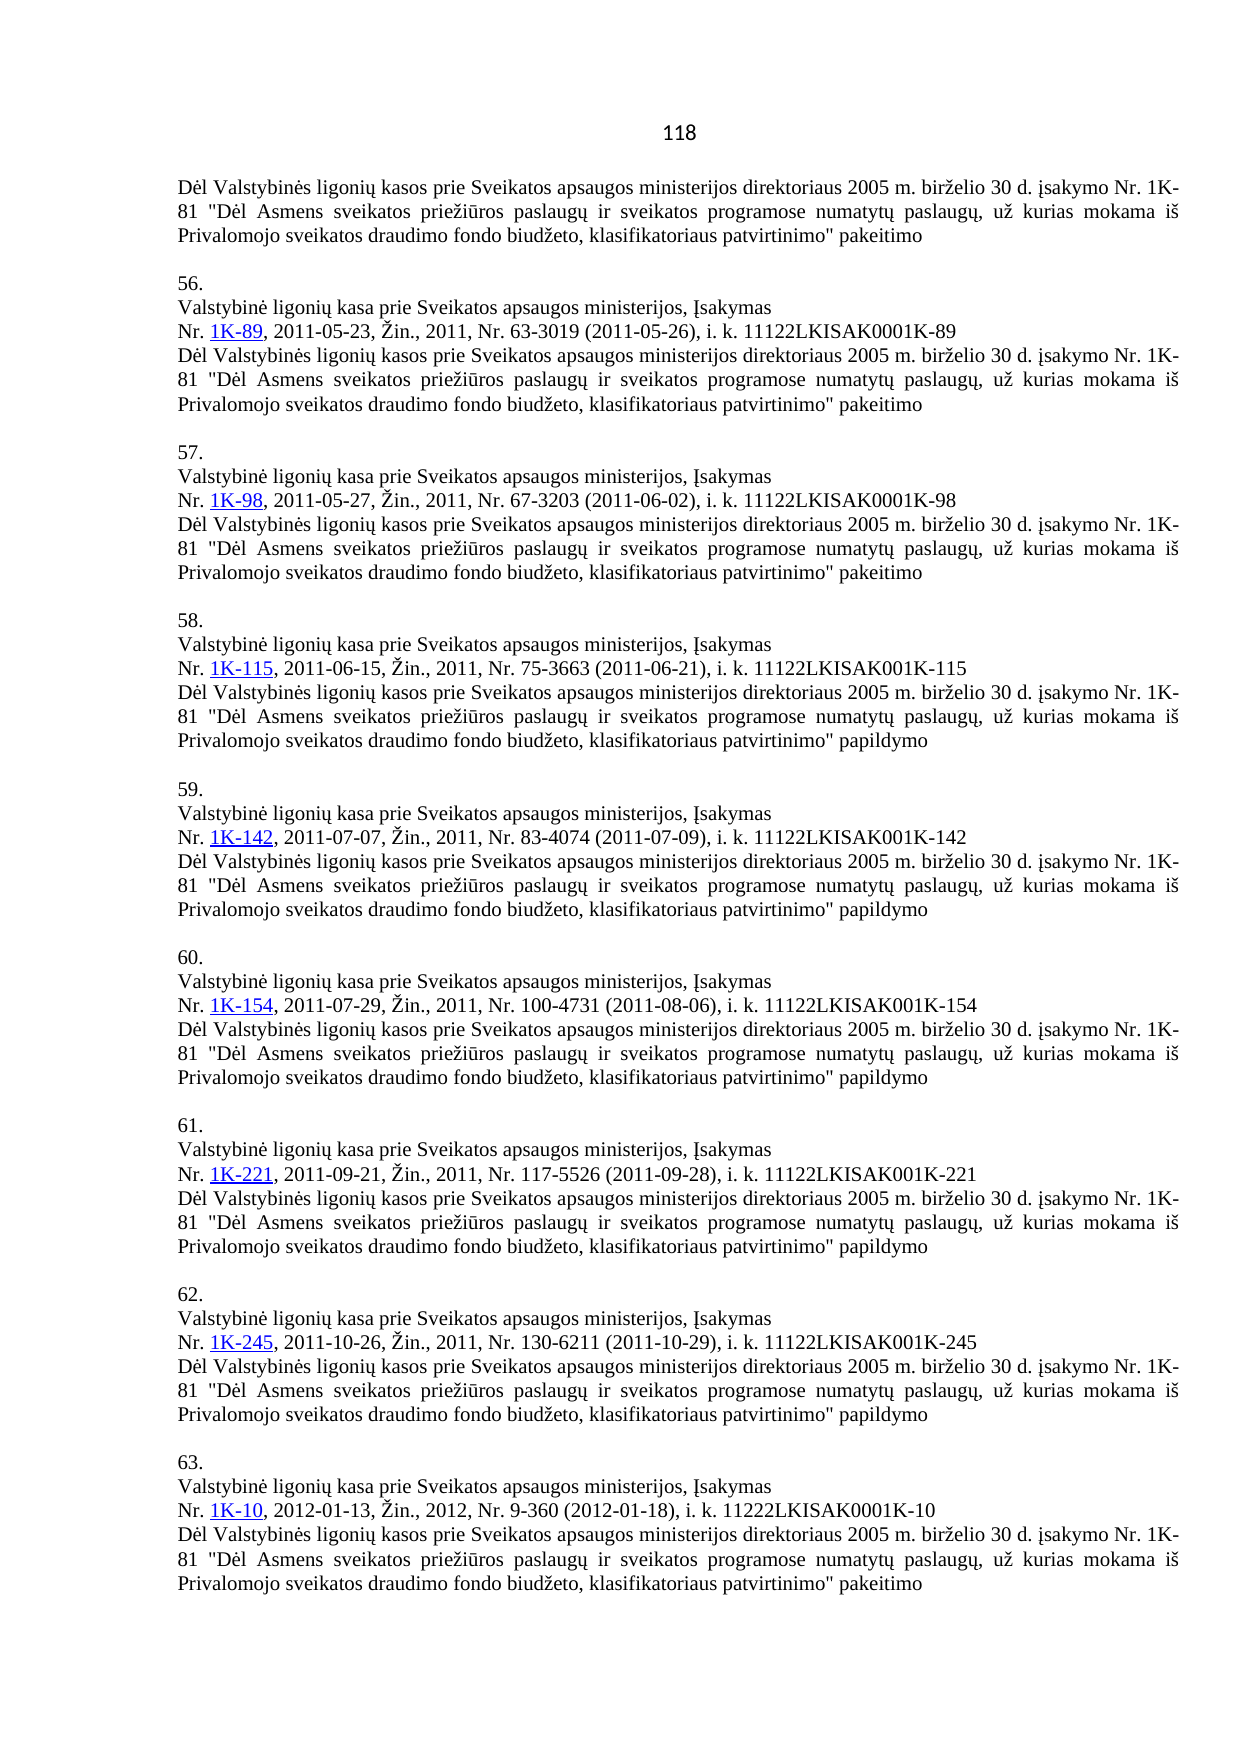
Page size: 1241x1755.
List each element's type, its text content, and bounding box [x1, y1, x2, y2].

text Valstybinė ligonių kasa prie Sveikatos apsaugos ministerijos, Įsakymas [177, 464, 1181, 488]
text Nr. 1K-115, 2011-06-15, Žin., 2011, Nr. 75-3663 (2011-06-21), i. k. 11122LKISAK001K-115 [177, 656, 1181, 680]
text Dėl Valstybinės ligonių kasos prie Sveikatos apsaugos ministerijos direktoriaus 2005 m. birželio 30 d. įsakymo Nr. 1K-81 "Dėl Asmens sveikatos priežiūros paslaugų ir sveikatos programose numatytų paslaugų, už kurias mokama iš Privalomojo sveikatos draudimo fondo biudžeto, klasifikatoriaus patvirtinimo" papildymo [177, 1017, 1181, 1089]
text Valstybinė ligonių kasa prie Sveikatos apsaugos ministerijos, Įsakymas [177, 632, 1181, 656]
text Dėl Valstybinės ligonių kasos prie Sveikatos apsaugos ministerijos direktoriaus 2005 m. birželio 30 d. įsakymo Nr. 1K-81 "Dėl Asmens sveikatos priežiūros paslaugų ir sveikatos programose numatytų paslaugų, už kurias mokama iš Privalomojo sveikatos draudimo fondo biudžeto, klasifikatoriaus patvirtinimo" pakeitimo [177, 175, 1181, 247]
text Valstybinė ligonių kasa prie Sveikatos apsaugos ministerijos, Įsakymas [177, 801, 1181, 824]
text 61. [177, 1113, 1181, 1137]
text 58. [177, 608, 1181, 632]
text Valstybinė ligonių kasa prie Sveikatos apsaugos ministerijos, Įsakymas [177, 1137, 1181, 1161]
text Nr. 1K-98, 2011-05-27, Žin., 2011, Nr. 67-3203 (2011-06-02), i. k. 11122LKISAK0001K-98 [177, 488, 1181, 512]
text Nr. 1K-89, 2011-05-23, Žin., 2011, Nr. 63-3019 (2011-05-26), i. k. 11122LKISAK0001K-89 [177, 319, 1181, 343]
text 63. [177, 1450, 1181, 1474]
text 59. [177, 776, 1181, 801]
text Dėl Valstybinės ligonių kasos prie Sveikatos apsaugos ministerijos direktoriaus 2005 m. birželio 30 d. įsakymo Nr. 1K-81 "Dėl Asmens sveikatos priežiūros paslaugų ir sveikatos programose numatytų paslaugų, už kurias mokama iš Privalomojo sveikatos draudimo fondo biudžeto, klasifikatoriaus patvirtinimo" pakeitimo [177, 512, 1181, 584]
text Dėl Valstybinės ligonių kasos prie Sveikatos apsaugos ministerijos direktoriaus 2005 m. birželio 30 d. įsakymo Nr. 1K-81 "Dėl Asmens sveikatos priežiūros paslaugų ir sveikatos programose numatytų paslaugų, už kurias mokama iš Privalomojo sveikatos draudimo fondo biudžeto, klasifikatoriaus patvirtinimo" pakeitimo [177, 343, 1181, 416]
text Dėl Valstybinės ligonių kasos prie Sveikatos apsaugos ministerijos direktoriaus 2005 m. birželio 30 d. įsakymo Nr. 1K-81 "Dėl Asmens sveikatos priežiūros paslaugų ir sveikatos programose numatytų paslaugų, už kurias mokama iš Privalomojo sveikatos draudimo fondo biudžeto, klasifikatoriaus patvirtinimo" papildymo [177, 680, 1181, 752]
text 60. [177, 945, 1181, 969]
text 56. [177, 271, 1181, 295]
text Nr. 1K-221, 2011-09-21, Žin., 2011, Nr. 117-5526 (2011-09-28), i. k. 11122LKISAK001K-221 [177, 1161, 1181, 1186]
text 62. [177, 1282, 1181, 1306]
text Dėl Valstybinės ligonių kasos prie Sveikatos apsaugos ministerijos direktoriaus 2005 m. birželio 30 d. įsakymo Nr. 1K-81 "Dėl Asmens sveikatos priežiūros paslaugų ir sveikatos programose numatytų paslaugų, už kurias mokama iš Privalomojo sveikatos draudimo fondo biudžeto, klasifikatoriaus patvirtinimo" pakeitimo [177, 1522, 1181, 1594]
text Nr. 1K-245, 2011-10-26, Žin., 2011, Nr. 130-6211 (2011-10-29), i. k. 11122LKISAK001K-245 [177, 1330, 1181, 1354]
text Nr. 1K-142, 2011-07-07, Žin., 2011, Nr. 83-4074 (2011-07-09), i. k. 11122LKISAK001K-142 [177, 824, 1181, 849]
text Nr. 1K-154, 2011-07-29, Žin., 2011, Nr. 100-4731 (2011-08-06), i. k. 11122LKISAK001K-154 [177, 993, 1181, 1017]
text Valstybinė ligonių kasa prie Sveikatos apsaugos ministerijos, Įsakymas [177, 969, 1181, 993]
text Valstybinė ligonių kasa prie Sveikatos apsaugos ministerijos, Įsakymas [177, 295, 1181, 319]
text Valstybinė ligonių kasa prie Sveikatos apsaugos ministerijos, Įsakymas [177, 1306, 1181, 1330]
text Dėl Valstybinės ligonių kasos prie Sveikatos apsaugos ministerijos direktoriaus 2005 m. birželio 30 d. įsakymo Nr. 1K-81 "Dėl Asmens sveikatos priežiūros paslaugų ir sveikatos programose numatytų paslaugų, už kurias mokama iš Privalomojo sveikatos draudimo fondo biudžeto, klasifikatoriaus patvirtinimo" papildymo [177, 1186, 1181, 1258]
text 57. [177, 439, 1181, 464]
text Dėl Valstybinės ligonių kasos prie Sveikatos apsaugos ministerijos direktoriaus 2005 m. birželio 30 d. įsakymo Nr. 1K-81 "Dėl Asmens sveikatos priežiūros paslaugų ir sveikatos programose numatytų paslaugų, už kurias mokama iš Privalomojo sveikatos draudimo fondo biudžeto, klasifikatoriaus patvirtinimo" papildymo [177, 1354, 1181, 1426]
text Valstybinė ligonių kasa prie Sveikatos apsaugos ministerijos, Įsakymas [177, 1474, 1181, 1498]
text Nr. 1K-10, 2012-01-13, Žin., 2012, Nr. 9-360 (2012-01-18), i. k. 11222LKISAK0001K-10 [177, 1498, 1181, 1522]
text Dėl Valstybinės ligonių kasos prie Sveikatos apsaugos ministerijos direktoriaus 2005 m. birželio 30 d. įsakymo Nr. 1K-81 "Dėl Asmens sveikatos priežiūros paslaugų ir sveikatos programose numatytų paslaugų, už kurias mokama iš Privalomojo sveikatos draudimo fondo biudžeto, klasifikatoriaus patvirtinimo" papildymo [177, 849, 1181, 921]
